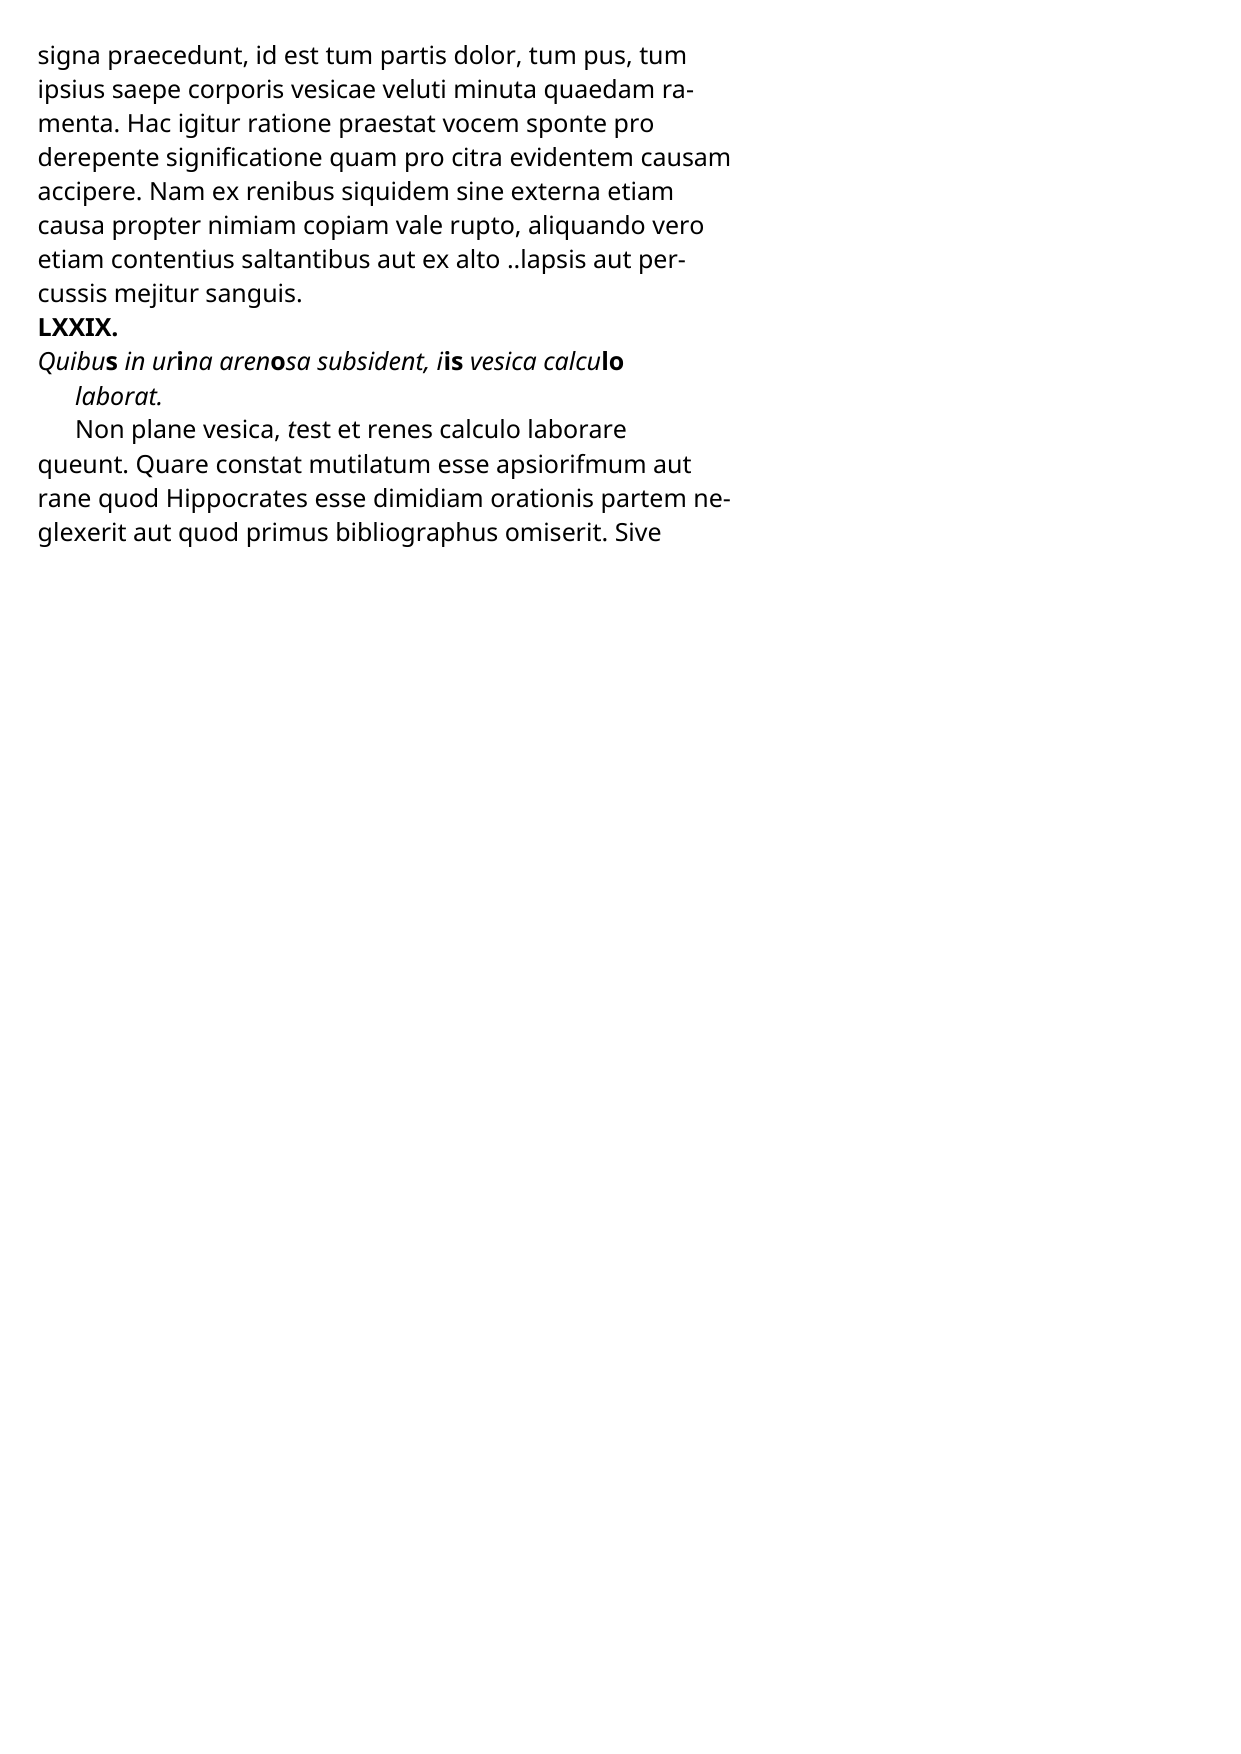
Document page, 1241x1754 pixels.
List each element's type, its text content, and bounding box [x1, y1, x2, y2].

text Quibus in urina arenosa subsident, iis vesica calculo laborat. [37, 344, 1203, 412]
subtitle LXXIX. [37, 310, 1203, 344]
text signa praecedunt, id est tum partis dolor, tum pus, tum ipsius saepe corporis vesicae veluti minuta quaedam ra- menta. Hac igitur ratione praestat vocem sponte pro derepente significatione quam pro citra evidentem causam accipere. Nam ex renibus siquidem sine externa etiam causa propter nimiam copiam vale rupto, aliquando vero etiam contentius saltantibus aut ex alto ..lapsis aut per- cussis mejitur sanguis. [37, 37, 1203, 310]
text Non plane vesica, test et renes calculo laborare queunt. Quare constat mutilatum esse apsiorifmum aut rane quod Hippocrates esse dimidiam orationis partem ne- glexerit aut quod primus bibliographus omiserit. Sive [37, 412, 1203, 548]
